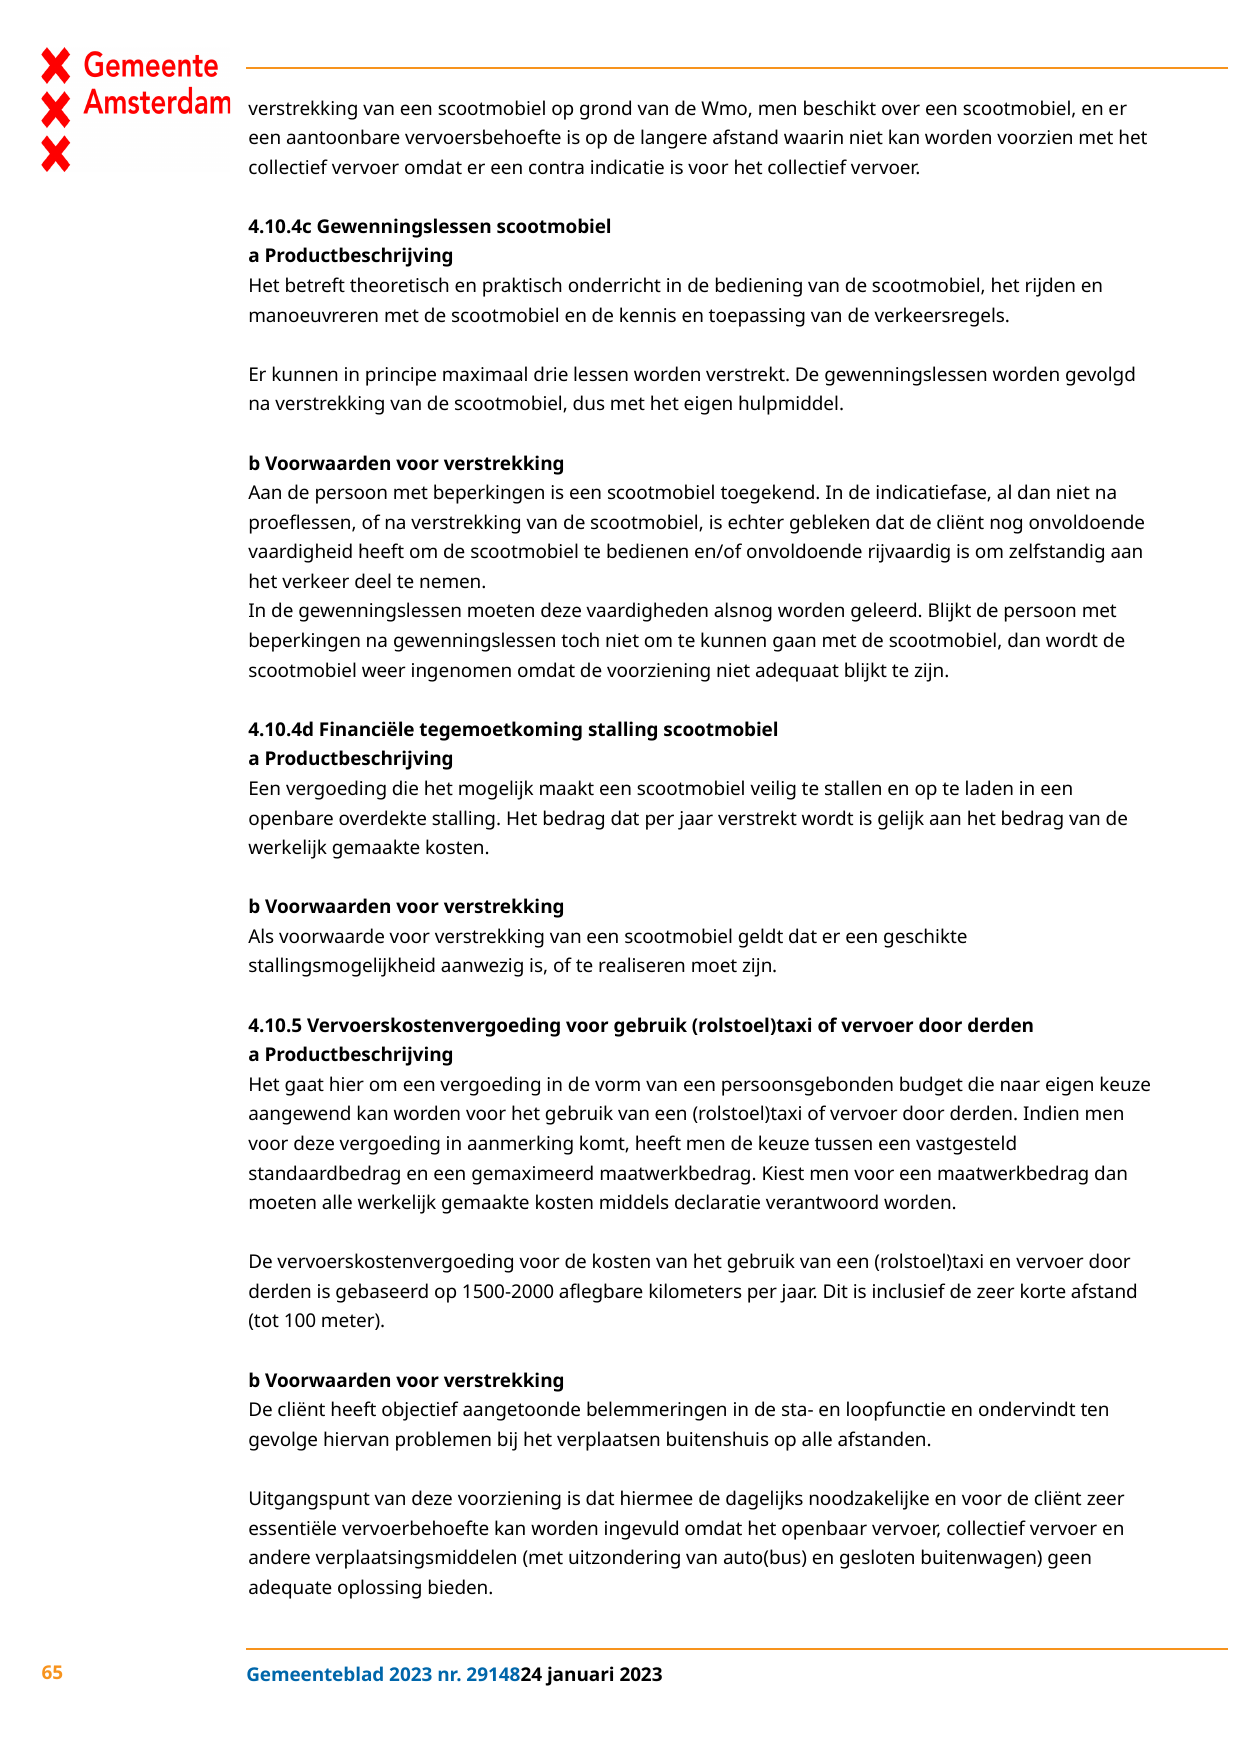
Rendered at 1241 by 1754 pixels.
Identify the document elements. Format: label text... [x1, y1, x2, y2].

text b Voorwaarden voor verstrekking [248, 893, 1152, 919]
text Er kunnen in principe maximaal drie lessen worden verstrekt. De gewenningslessen worden gevolgd na verstrekking van de scootmobiel, dus met het eigen hulpmiddel. [248, 361, 1152, 416]
text b Voorwaarden voor verstrekking [248, 450, 1152, 476]
text a Productbeschrijving [248, 1041, 1152, 1067]
text Uitgangspunt van deze voorziening is dat hiermee de dagelijks noodzakelijke en voor de cliënt zeer essentiële vervoerbehoefte kan worden ingevuld omdat het openbaar vervoer, collectief vervoer en andere verplaatsingsmiddelen (met uitzondering van auto(bus) en gesloten buitenwagen) geen adequate oplossing bieden. [248, 1485, 1152, 1600]
text 4.10.4c Gewenningslessen scootmobiel [248, 213, 1152, 239]
text Het betreft theoretisch en praktisch onderricht in de bediening van de scootmobiel, het rijden en manoeuvreren met de scootmobiel en de kennis en toepassing van de verkeersregels. [248, 272, 1152, 328]
text 4.10.4d Financiële tegemoetkoming stalling scootmobiel [248, 716, 1152, 742]
text In de gewenningslessen moeten deze vaardigheden alsnog worden geleerd. Blijkt de persoon met beperkingen na gewenningslessen toch niet om te kunnen gaan met de scootmobiel, dan wordt de scootmobiel weer ingenomen omdat de voorziening niet adequaat blijkt te zijn. [248, 598, 1152, 683]
text verstrekking van een scootmobiel op grond van de Wmo, men beschikt over een scootmobiel, en er een aantoonbare vervoersbehoefte is op de langere afstand waarin niet kan worden voorzien met het collectief vervoer omdat er een contra indicatie is voor het collectief vervoer. [248, 95, 1152, 180]
text Als voorwaarde voor verstrekking van een scootmobiel geldt dat er een geschikte stallingsmogelijkheid aanwezig is, of te realiseren moet zijn. [248, 923, 1152, 978]
text Aan de persoon met beperkingen is een scootmobiel toegekend. In de indicatiefase, al dan niet na proeflessen, of na verstrekking van de scootmobiel, is echter gebleken dat de cliënt nog onvoldoende vaardigheid heeft om de scootmobiel te bedienen en/of onvoldoende rijvaardig is om zelfstandig aan het verkeer deel te nemen. [248, 479, 1152, 594]
picture [41, 47, 231, 172]
text b Voorwaarden voor verstrekking [248, 1367, 1152, 1393]
text a Productbeschrijving [248, 243, 1152, 268]
text De cliënt heeft objectief aangetoonde belemmeringen in de sta- en loopfunctie en ondervindt ten gevolge hiervan problemen bij het verplaatsen buitenshuis op alle afstanden. [248, 1396, 1152, 1452]
text a Productbeschrijving [248, 746, 1152, 771]
text De vervoerskostenvergoeding voor de kosten van het gebruik van een (rolstoel)taxi en vervoer door derden is gebaseerd op 1500-2000 aflegbare kilometers per jaar. Dit is inclusief de zeer korte afstand (tot 100 meter). [248, 1248, 1152, 1333]
text Een vergoeding die het mogelijk maakt een scootmobiel veilig te stallen en op te laden in een openbare overdekte stalling. Het bedrag dat per jaar verstrekt wordt is gelijk aan het bedrag van de werkelijk gemaakte kosten. [248, 775, 1152, 860]
text 4.10.5 Vervoerskostenvergoeding voor gebruik (rolstoel)taxi of vervoer door derden [248, 1012, 1152, 1038]
text Het gaat hier om een vergoeding in de vorm van een persoonsgebonden budget die naar eigen keuze aangewend kan worden voor het gebruik van een (rolstoel)taxi of vervoer door derden. Indien men voor deze vergoeding in aanmerking komt, heeft men de keuze tussen een vastgesteld standaardbedrag en een gemaximeerd maatwerkbedrag. Kiest men voor een maatwerkbedrag dan moeten alle werkelijk gemaakte kosten middels declaratie verantwoord worden. [248, 1071, 1152, 1215]
